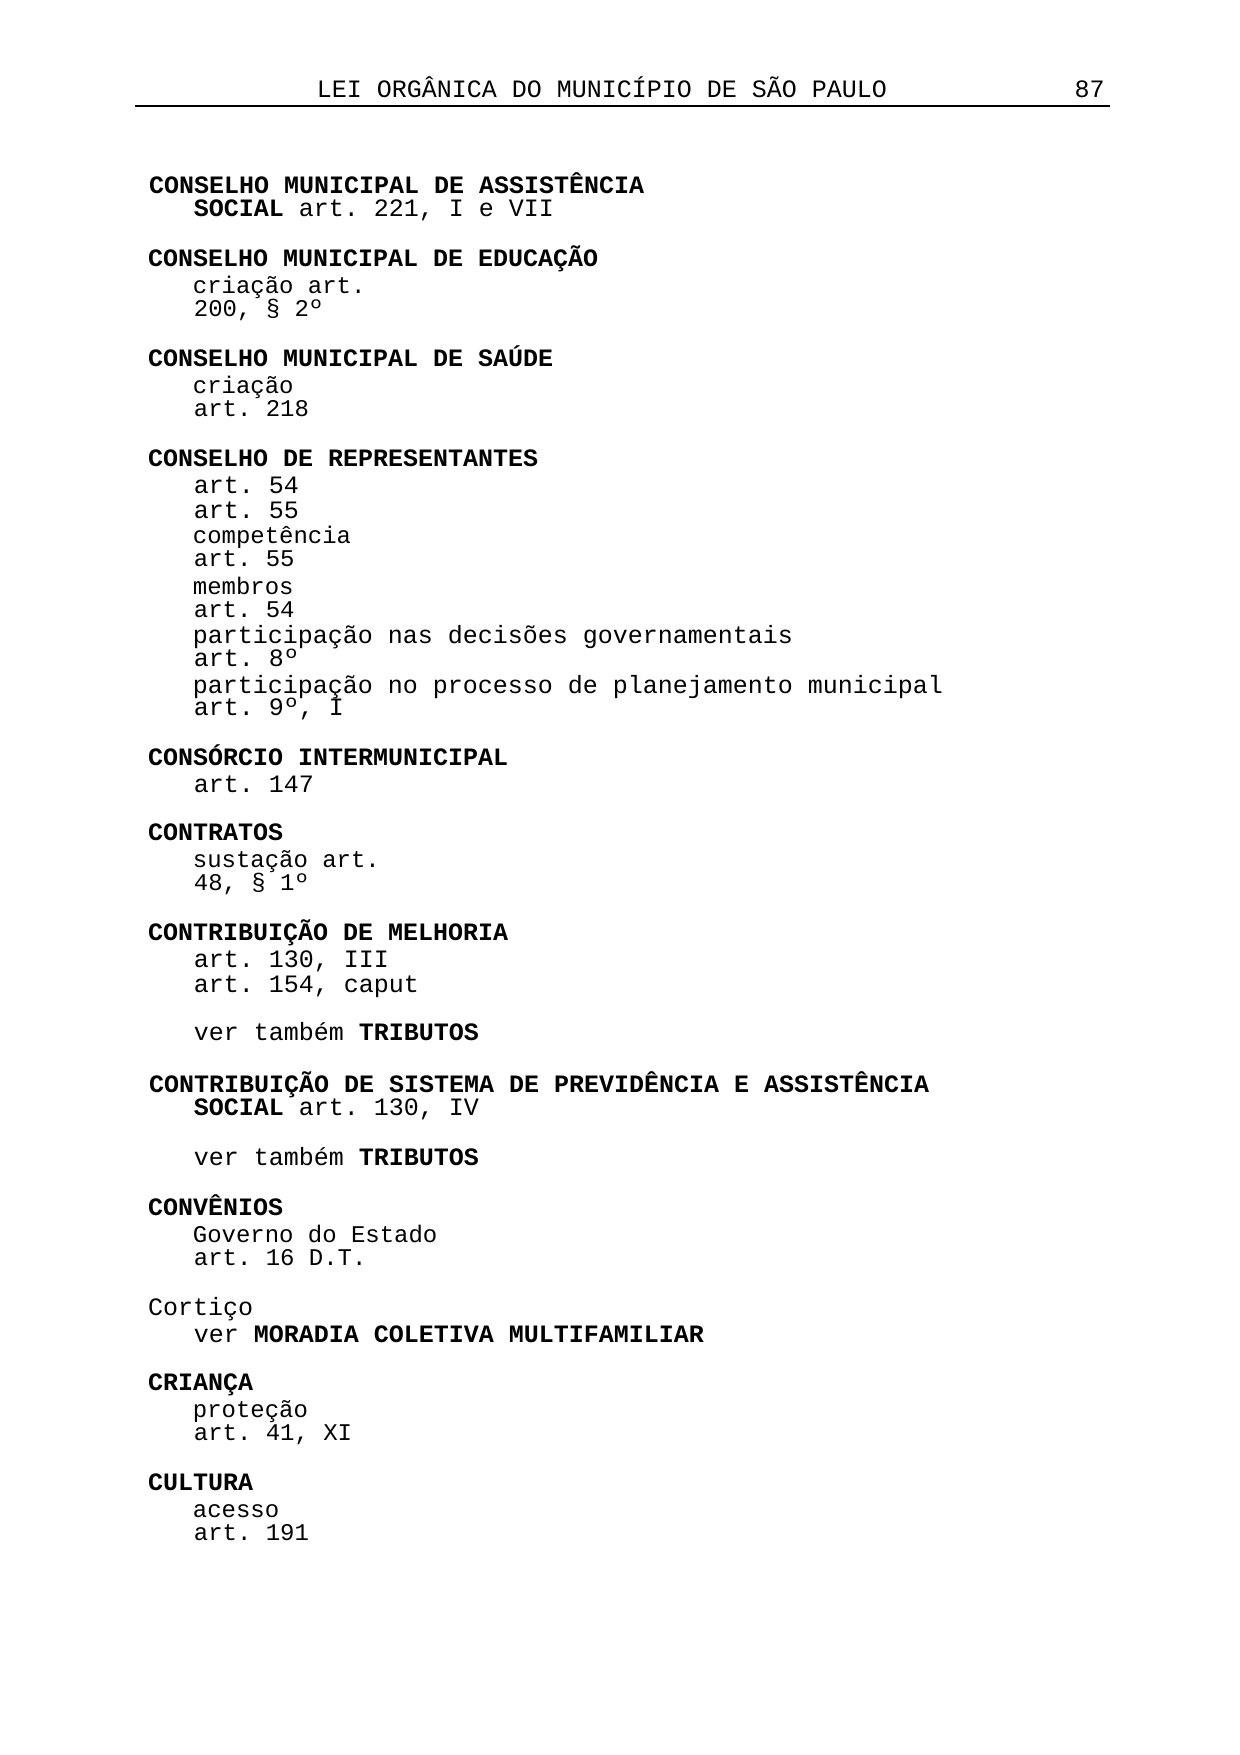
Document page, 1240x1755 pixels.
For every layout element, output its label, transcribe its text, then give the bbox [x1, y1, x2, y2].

text art. 130, III [194, 948, 1110, 973]
list proteção art. 41, XI [193, 1398, 358, 1448]
text CONTRIBUIÇÃO DE SISTEMA DE PREVIDÊNCIA E ASSISTÊNCIA SOCIAL art. 130, IV [149, 1072, 1033, 1123]
list membros art. 54 [193, 574, 327, 624]
text ver também TRIBUTOS [194, 1019, 1110, 1048]
text CONSELHO MUNICIPAL DE EDUCAÇÃO [148, 246, 1110, 274]
list Governo do Estado art. 16 D.T. [193, 1223, 477, 1273]
text CRIANÇA [148, 1369, 1110, 1398]
table_header 87 [975, 65, 1110, 104]
list criação art. 200, § 2º [193, 274, 402, 324]
text Cortiço [148, 1294, 1110, 1323]
text ver MORADIA COLETIVA MULTIFAMILIAR [194, 1323, 1110, 1347]
text art. 55 [194, 499, 1110, 524]
text CONTRATOS [148, 819, 1110, 848]
text art. 154, caput [194, 973, 1110, 998]
table_header LEI ORGÂNICA DO MUNICÍPIO DE SÃO PAULO [135, 65, 975, 104]
list participação no processo de planejamento municipal art. 9º, I [193, 673, 972, 723]
text CULTURA [148, 1469, 1110, 1498]
text CONVÊNIOS [148, 1194, 1110, 1223]
list sustação art. 48, § 1º [193, 848, 387, 898]
text CONSELHO DE REPRESENTANTES [148, 446, 1110, 474]
text art. 147 [194, 773, 1110, 798]
list participação nas decisões governamentais art. 8º [193, 624, 822, 673]
list acesso art. 191 [193, 1498, 312, 1548]
text CONSELHO MUNICIPAL DE SAÚDE [148, 346, 1110, 374]
text CONSELHO MUNICIPAL DE ASSISTÊNCIA SOCIAL art. 221, I e VII [149, 173, 747, 224]
list criação art. 218 [193, 374, 327, 424]
text art. 54 [194, 474, 1110, 499]
text CONSÓRCIO INTERMUNICIPAL [148, 744, 1110, 773]
text CONTRIBUIÇÃO DE MELHORIA [148, 919, 1110, 948]
text ver também TRIBUTOS [194, 1144, 1110, 1173]
list competência art. 55 [193, 524, 387, 574]
